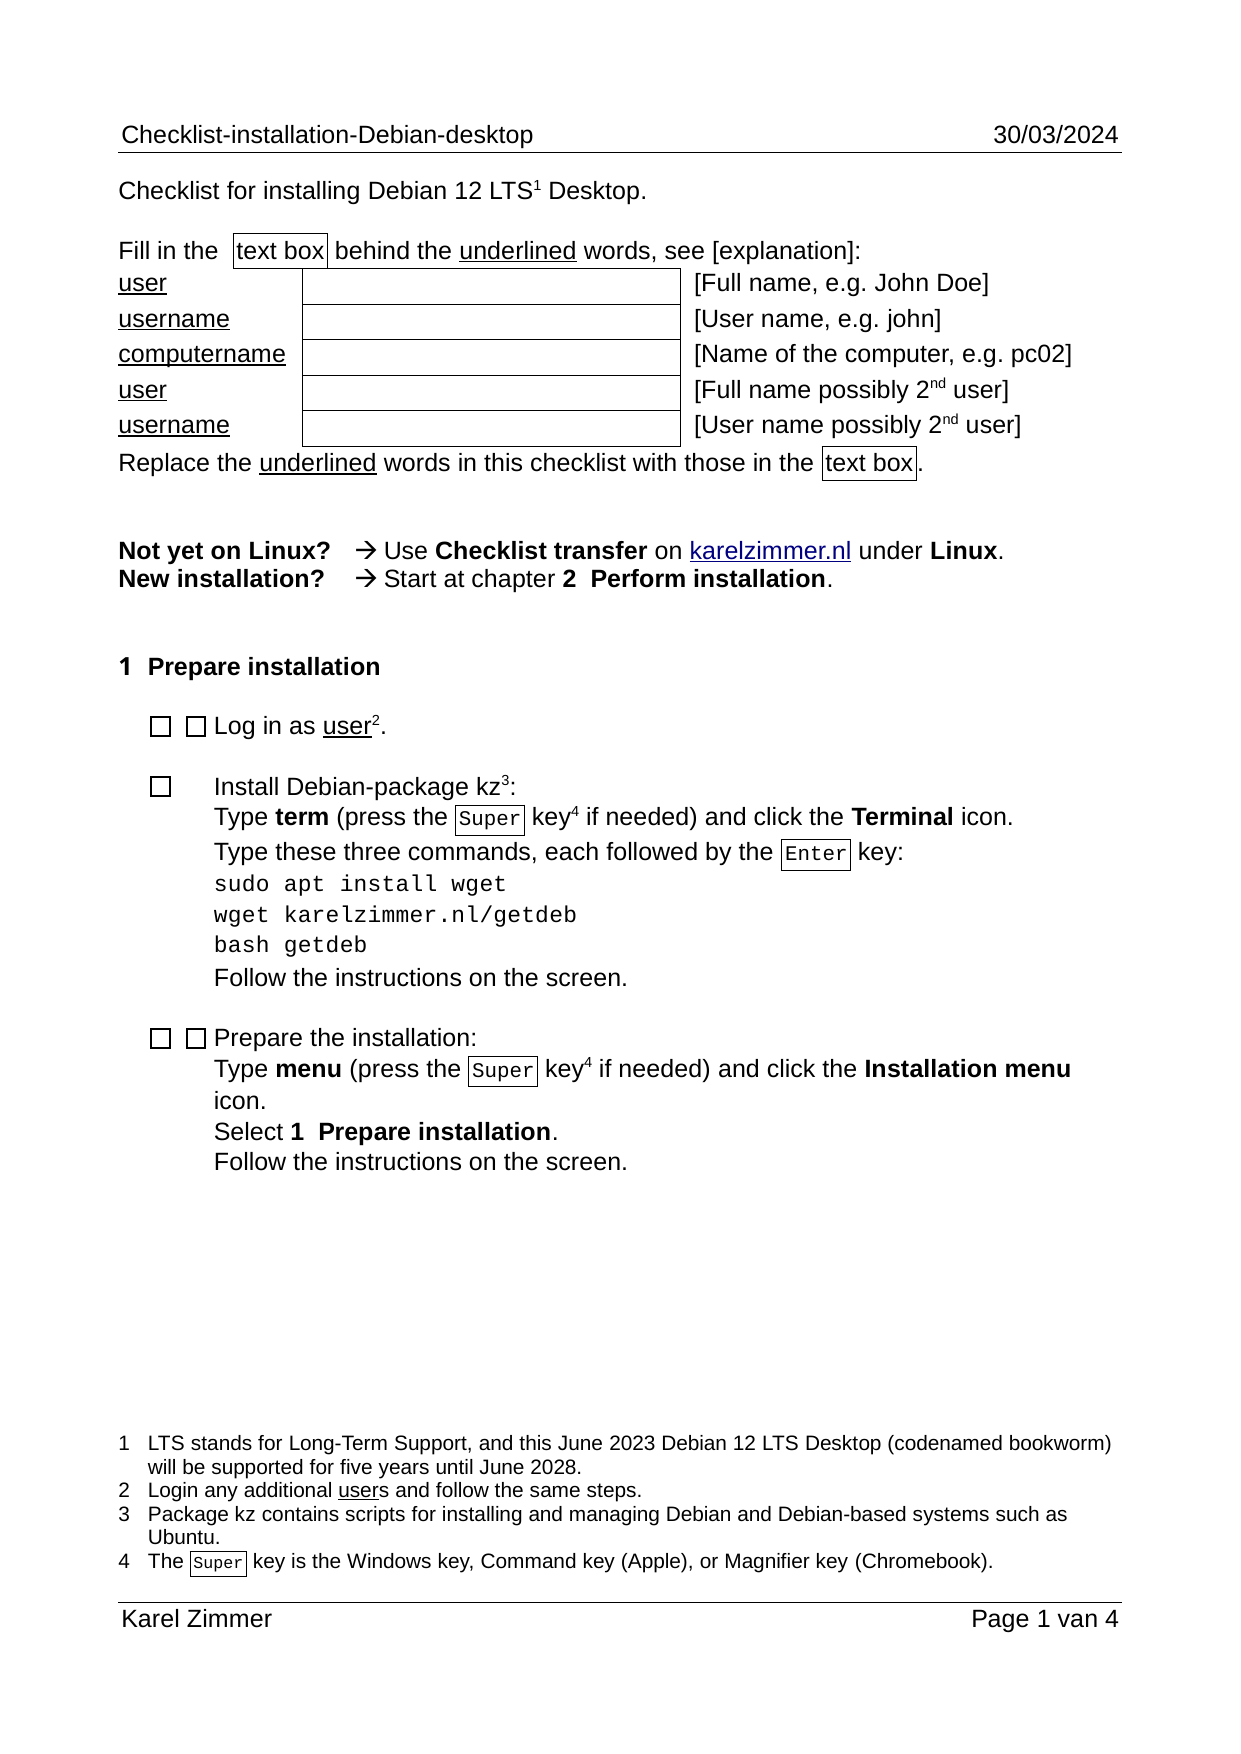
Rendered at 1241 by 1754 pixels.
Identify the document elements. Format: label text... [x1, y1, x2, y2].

table_cell [142, 993, 177, 1023]
text Fill in the [118, 233, 233, 268]
text [User name, e.g. john] [681, 304, 1122, 339]
list Prepare installation [118, 649, 1122, 683]
text text box [823, 447, 916, 480]
table_cell [213, 741, 1122, 772]
table_header [177, 711, 213, 741]
text . [917, 446, 1122, 481]
table_cell [177, 1116, 213, 1147]
table_cell [142, 802, 177, 837]
text USERName [118, 410, 302, 446]
table_cell [118, 741, 142, 772]
table_cell [177, 802, 213, 837]
table_cell [142, 1116, 177, 1147]
table_header [142, 711, 177, 741]
table_cell [118, 872, 142, 902]
text [Full name, e.g. John Doe] [681, 268, 1122, 304]
text New installation?  Start at chapter 2 Perform installation. [118, 565, 1122, 593]
table_cell [142, 963, 177, 993]
text Not yet on Linux?  Use Checklist transfer on karelzimmer.nl under Linux. [118, 537, 1122, 565]
text user [118, 268, 302, 304]
table_cell Type term (press the Super key if needed) and click the Terminal icon. [213, 802, 1122, 837]
table_cell wget karelzimmer.nl/getdeb [213, 902, 1122, 932]
table_cell [177, 963, 213, 993]
table_cell [118, 932, 142, 962]
text COMPUTERNAme [118, 339, 302, 375]
table_header [118, 711, 142, 741]
table_cell [118, 772, 142, 802]
table_cell [177, 993, 213, 1023]
table_cell [177, 837, 213, 872]
table_header Log in as USER. [213, 711, 1122, 741]
text behind the underlined words, see [explanation]: [328, 233, 1122, 268]
table_cell Type menu (press the Super key4 if needed) and click the Installation menu icon. [213, 1054, 1122, 1116]
text LTS stands for Long-Term Support, and this June 2023 Debian 12 LTS Desktop (codenamed bookworm) will be supported for five years until June 2028. [118, 1432, 1122, 1479]
table_cell [142, 741, 177, 772]
table_cell [177, 741, 213, 772]
table_cell [118, 1023, 142, 1053]
table_cell [177, 772, 213, 802]
table_cell [118, 902, 142, 932]
table_cell Select 1 Prepare installation. [213, 1116, 1122, 1147]
table_cell [142, 872, 177, 902]
table_cell Type these three commands, each followed by the Enter key: [213, 837, 1122, 872]
table_cell [177, 1023, 213, 1053]
text [Full name possibly 2nd user] [681, 375, 1122, 410]
table_cell Follow the instructions on the screen. [213, 1147, 1122, 1177]
table_cell [177, 1147, 213, 1177]
table_cell [177, 1054, 213, 1116]
text USER [118, 375, 302, 410]
text Replace the underlined words in this checklist with those in the [118, 446, 822, 481]
table_cell bash getdeb [213, 932, 1122, 962]
text USERname [118, 304, 302, 339]
text Checklist for installing Debian 12 LTS Desktop. [118, 177, 1122, 205]
text [Name of the computer, e.g. pc02] [681, 339, 1122, 375]
table_cell [118, 837, 142, 872]
table_cell [142, 837, 177, 872]
table_cell Install Debian-package kz: [213, 772, 1122, 802]
table_cell [142, 902, 177, 932]
table_cell [142, 772, 177, 802]
table_cell [142, 932, 177, 962]
text text box [234, 234, 327, 268]
table_cell Prepare the installation: [213, 1023, 1122, 1053]
table_cell [118, 963, 142, 993]
table_cell [118, 1054, 142, 1116]
table_cell [142, 1054, 177, 1116]
table_cell [177, 902, 213, 932]
table_cell [118, 802, 142, 837]
table_cell Follow the instructions on the screen. [213, 963, 1122, 993]
table_cell [142, 1023, 177, 1053]
table_cell [118, 1116, 142, 1147]
table_cell [118, 993, 142, 1023]
table_cell [118, 1147, 142, 1177]
table_cell [213, 993, 1122, 1023]
text [User name possibly 2nd user] [681, 410, 1122, 446]
table_cell [177, 872, 213, 902]
table_cell [142, 1147, 177, 1177]
table_cell [177, 932, 213, 962]
table_cell sudo apt install wget [213, 872, 1122, 902]
